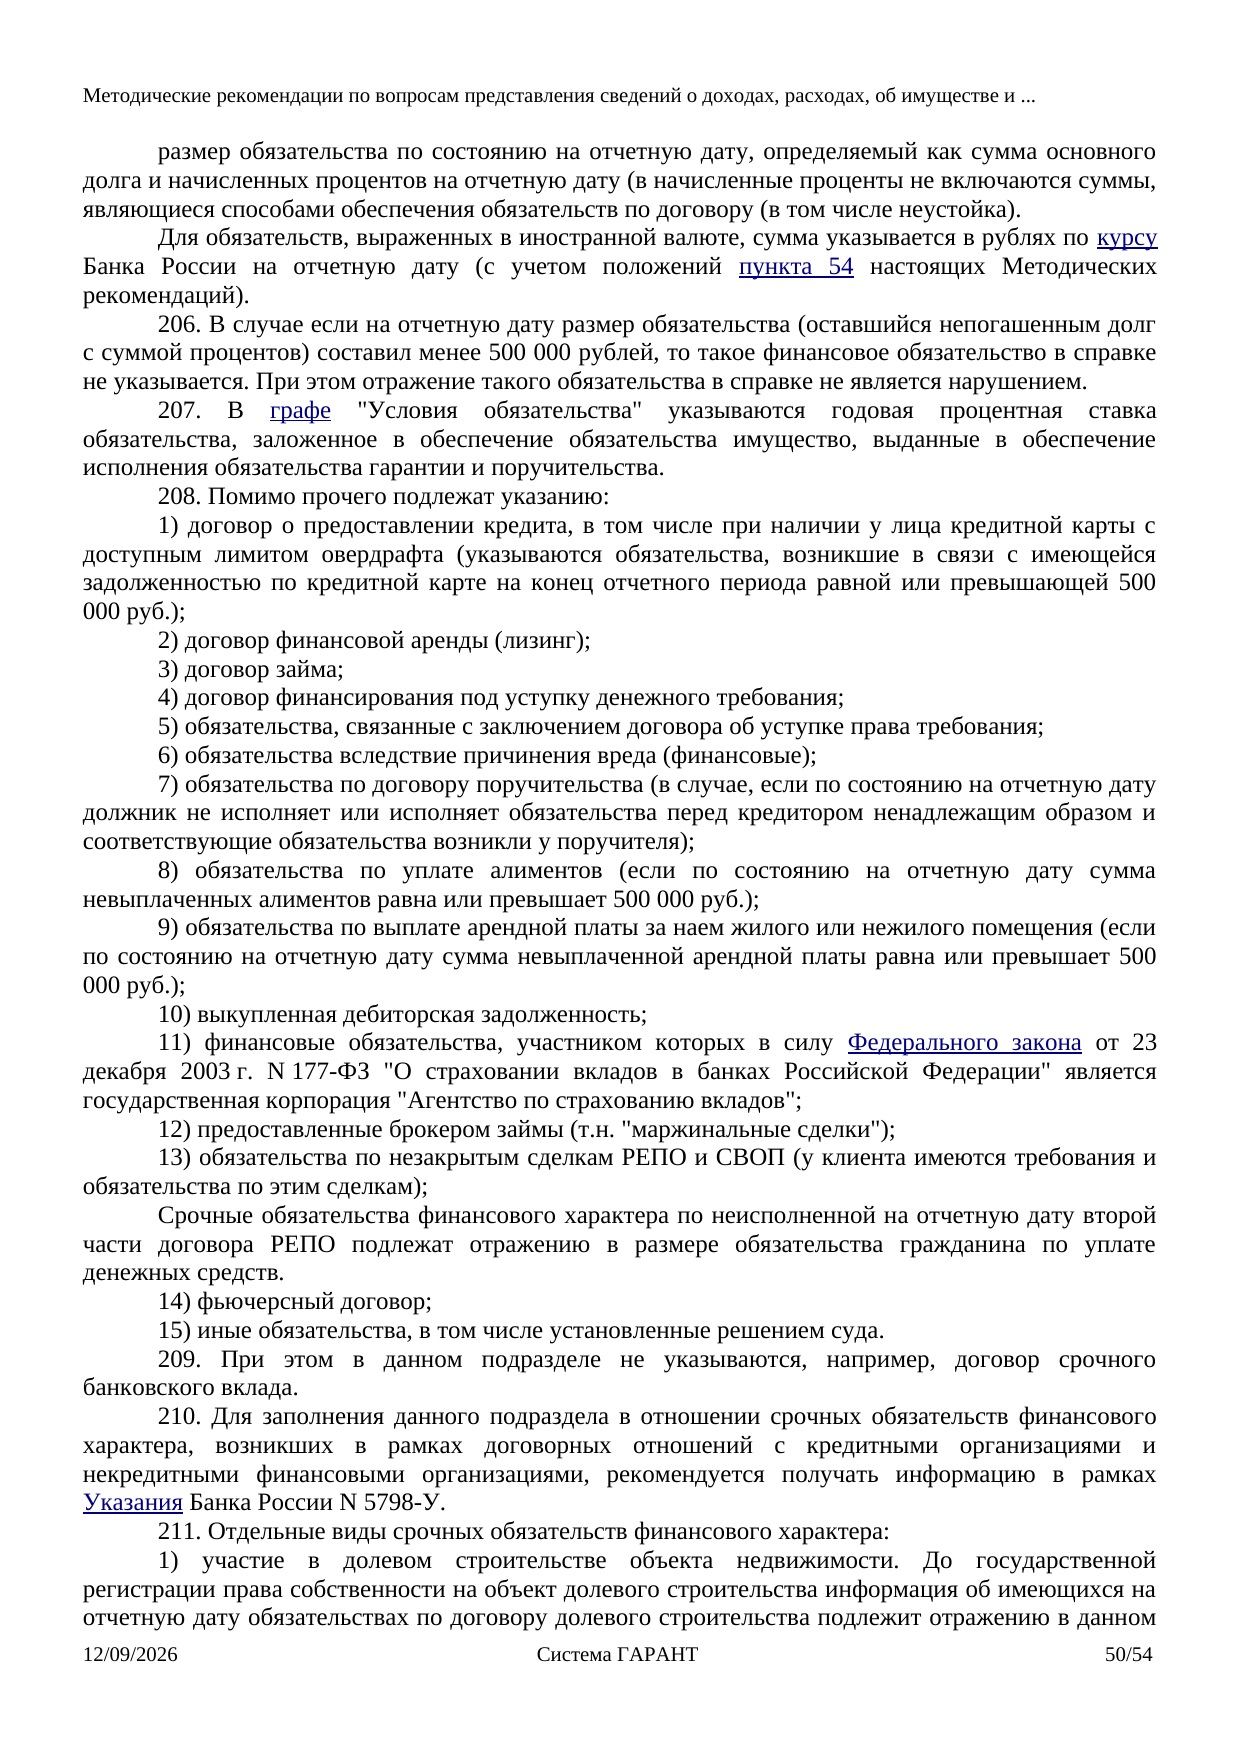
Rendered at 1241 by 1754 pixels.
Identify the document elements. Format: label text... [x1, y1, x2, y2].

text 2) договор финансовой аренды (лизинг); [83, 625, 1157, 654]
text 12) предоставленные брокером займы (т.н. "маржинальные сделки"); [83, 1114, 1157, 1142]
text 15) иные обязательства, в том числе установленные решением суда. [83, 1315, 1157, 1344]
text 1) договор о предоставлении кредита, в том числе при наличии у лица кредитной карты с доступным лимитом овердрафта (указываются обязательства, возникшие в связи с имеющейся задолженностью по кредитной карте на конец отчетного периода равной или превышающей 500 000 руб.); [83, 510, 1157, 625]
text 6) обязательства вследствие причинения вреда (финансовые); [83, 740, 1157, 769]
text 1) участие в долевом строительстве объекта недвижимости. До государственной регистрации права собственности на объект долевого строительства информация об имеющихся на отчетную дату обязательствах по договору долевого строительства подлежит отражению в данном [83, 1545, 1157, 1631]
text Для обязательств, выраженных в иностранной валюте, сумма указывается в рублях по курсу Банка России на отчетную дату (с учетом положений пункта 54 настоящих Методических рекомендаций). [83, 222, 1157, 309]
text 9) обязательства по выплате арендной платы за наем жилого или нежилого помещения (если по состоянию на отчетную дату сумма невыплаченной арендной платы равна или превышает 500 000 руб.); [83, 912, 1157, 999]
text 210. Для заполнения данного подраздела в отношении срочных обязательств финансового характера, возникших в рамках договорных отношений с кредитными организациями и некредитными финансовыми организациями, рекомендуется получать информацию в рамках Указания Банка России N 5798-У. [83, 1401, 1157, 1516]
text 10) выкупленная дебиторская задолженность; [83, 999, 1157, 1027]
text 4) договор финансирования под уступку денежного требования; [83, 682, 1157, 711]
text 11) финансовые обязательства, участником которых в силу Федерального закона от 23 декабря 2003 г. N 177-ФЗ "О страховании вкладов в банках Российской Федерации" является государственная корпорация "Агентство по страхованию вкладов"; [83, 1027, 1157, 1114]
text 206. В случае если на отчетную дату размер обязательства (оставшийся непогашенным долг с суммой процентов) составил менее 500 000 рублей, то такое финансовое обязательство в справке не указывается. При этом отражение такого обязательства в справке не является нарушением. [83, 309, 1157, 395]
text Срочные обязательства финансового характера по неисполненной на отчетную дату второй части договора РЕПО подлежат отражению в размере обязательства гражданина по уплате денежных средств. [83, 1200, 1157, 1286]
text 211. Отдельные виды срочных обязательств финансового характера: [83, 1516, 1157, 1545]
text 207. В графе "Условия обязательства" указываются годовая процентная ставка обязательства, заложенное в обеспечение обязательства имущество, выданные в обеспечение исполнения обязательства гарантии и поручительства. [83, 395, 1157, 481]
text 14) фьючерсный договор; [83, 1286, 1157, 1315]
text 3) договор займа; [83, 654, 1157, 682]
text 7) обязательства по договору поручительства (в случае, если по состоянию на отчетную дату должник не исполняет или исполняет обязательства перед кредитором ненадлежащим образом и соответствующие обязательства возникли у поручителя); [83, 769, 1157, 855]
text 5) обязательства, связанные с заключением договора об уступке права требования; [83, 711, 1157, 740]
text 208. Помимо прочего подлежат указанию: [83, 481, 1157, 510]
text 13) обязательства по незакрытым сделкам РЕПО и СВОП (у клиента имеются требования и обязательства по этим сделкам); [83, 1142, 1157, 1200]
text 209. При этом в данном подразделе не указываются, например, договор срочного банковского вклада. [83, 1344, 1157, 1401]
text размер обязательства по состоянию на отчетную дату, определяемый как сумма основного долга и начисленных процентов на отчетную дату (в начисленные проценты не включаются суммы, являющиеся способами обеспечения обязательств по договору (в том числе неустойка). [83, 136, 1157, 222]
text 8) обязательства по уплате алиментов (если по состоянию на отчетную дату сумма невыплаченных алиментов равна или превышает 500 000 руб.); [83, 855, 1157, 912]
